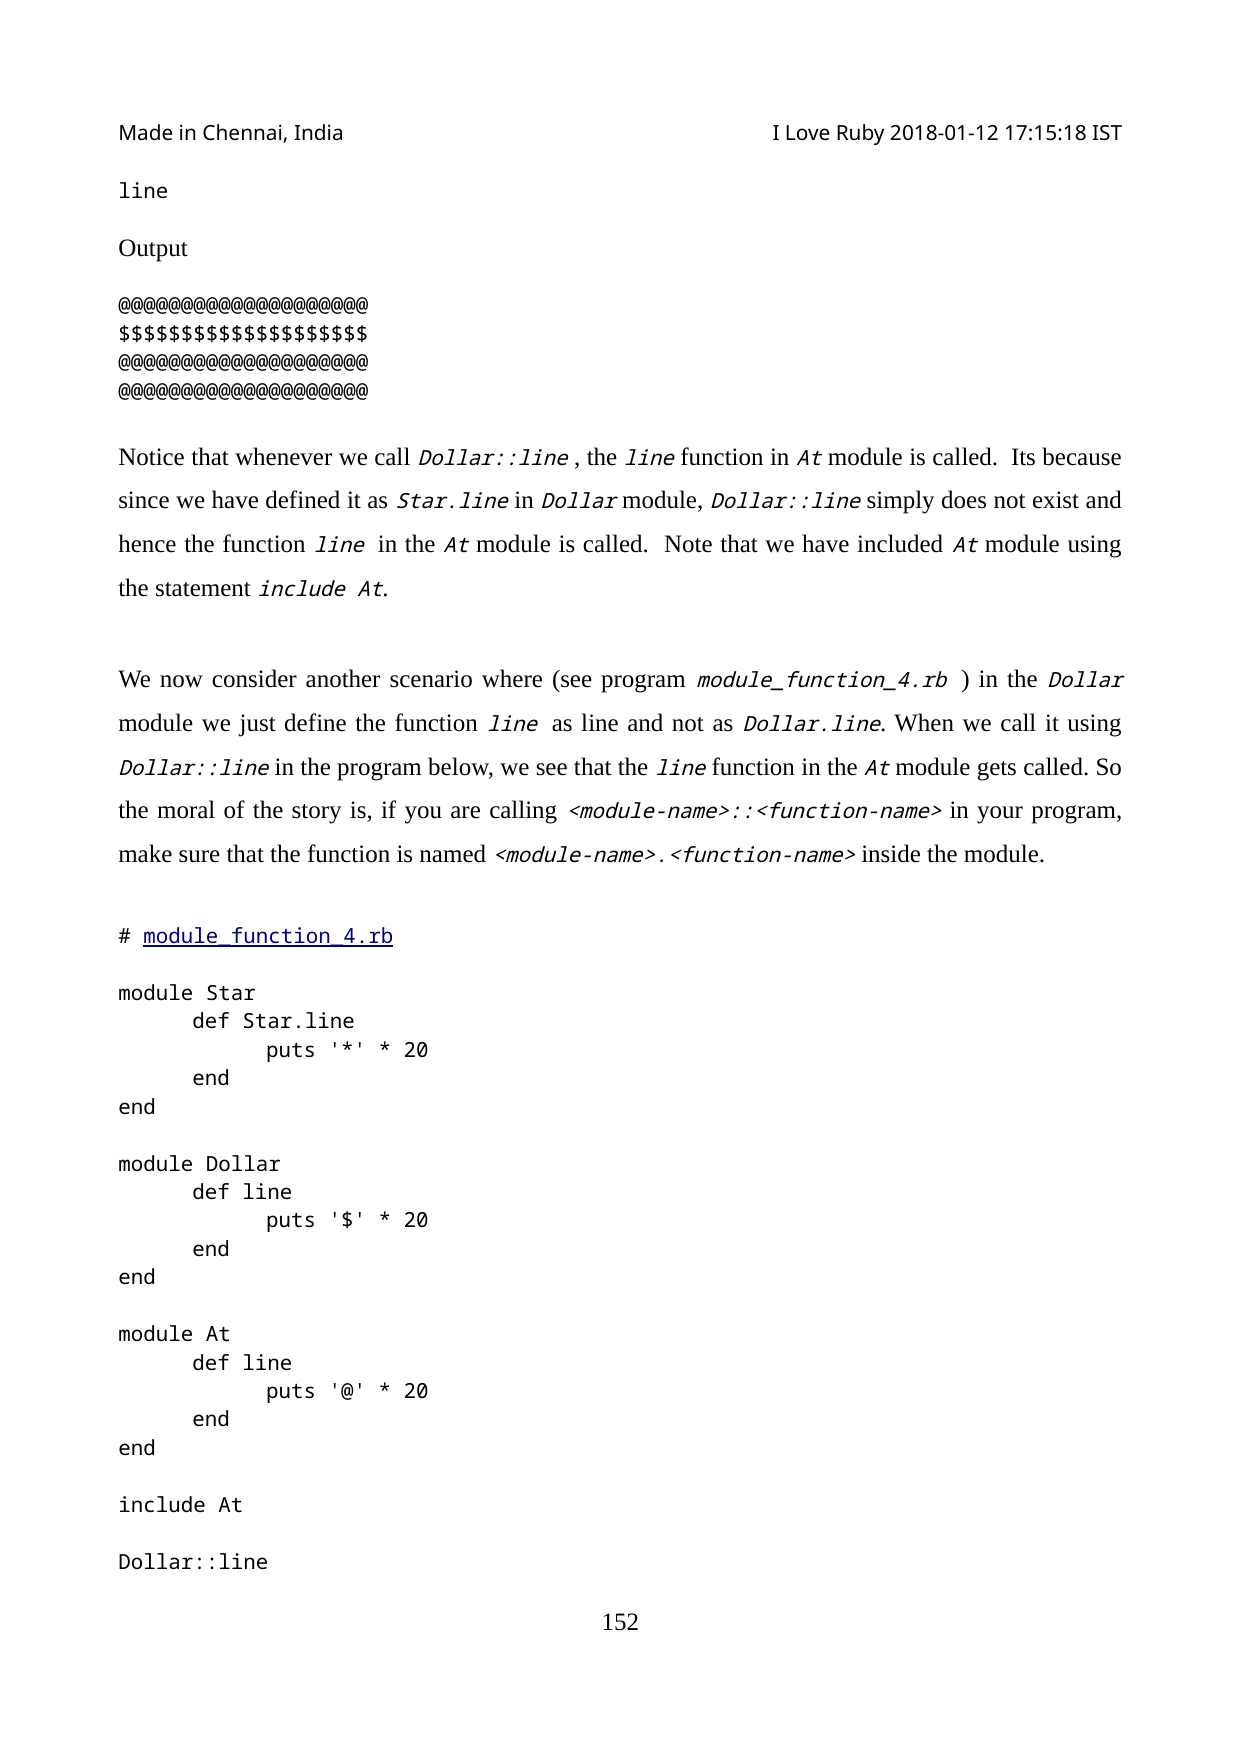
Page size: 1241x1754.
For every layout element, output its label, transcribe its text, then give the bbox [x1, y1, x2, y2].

text def line [118, 1177, 1122, 1206]
text $$$$$$$$$$$$$$$$$$$$ [118, 319, 1122, 347]
text def line [118, 1348, 1122, 1376]
text We now consider another scenario where (see program module_function_4.rb ) in the Dollar module we just define the function line as line and not as Dollar.line. When we call it using Dollar::line in the program below, we see that the line function in the At module gets called. So the moral of the story is, if you are calling <module-name>::<function-name> in your program, make sure that the function is named <module-name>.<function-name> inside the module. [118, 664, 1122, 869]
text @@@@@@@@@@@@@@@@@@@@ [118, 347, 1122, 376]
text def Star.line [118, 1006, 1122, 1035]
text line [118, 176, 1122, 204]
text include At [118, 1490, 1122, 1518]
text puts '*' * 20 [118, 1035, 1122, 1063]
text puts '$' * 20 [118, 1206, 1122, 1234]
text @@@@@@@@@@@@@@@@@@@@ [118, 290, 1122, 319]
text puts '@' * 20 [118, 1376, 1122, 1404]
text Dollar::line [118, 1547, 1122, 1575]
text end [118, 1433, 1122, 1461]
text end [118, 1404, 1122, 1433]
text module At [118, 1319, 1122, 1348]
text # module_function_4.rb [118, 921, 1122, 949]
text end [118, 1234, 1122, 1262]
text Output [118, 233, 1122, 262]
text module Dollar [118, 1149, 1122, 1177]
text end [118, 1092, 1122, 1120]
text end [118, 1262, 1122, 1291]
text module Star [118, 978, 1122, 1006]
text end [118, 1063, 1122, 1092]
text @@@@@@@@@@@@@@@@@@@@ [118, 376, 1122, 404]
text Notice that whenever we call Dollar::line , the line function in At module is called. Its because since we have defined it as Star.line in Dollar module, Dollar::line simply does not exist and hence the function line in the At module is called. Note that we have included At module using the statement include At. [118, 442, 1122, 603]
